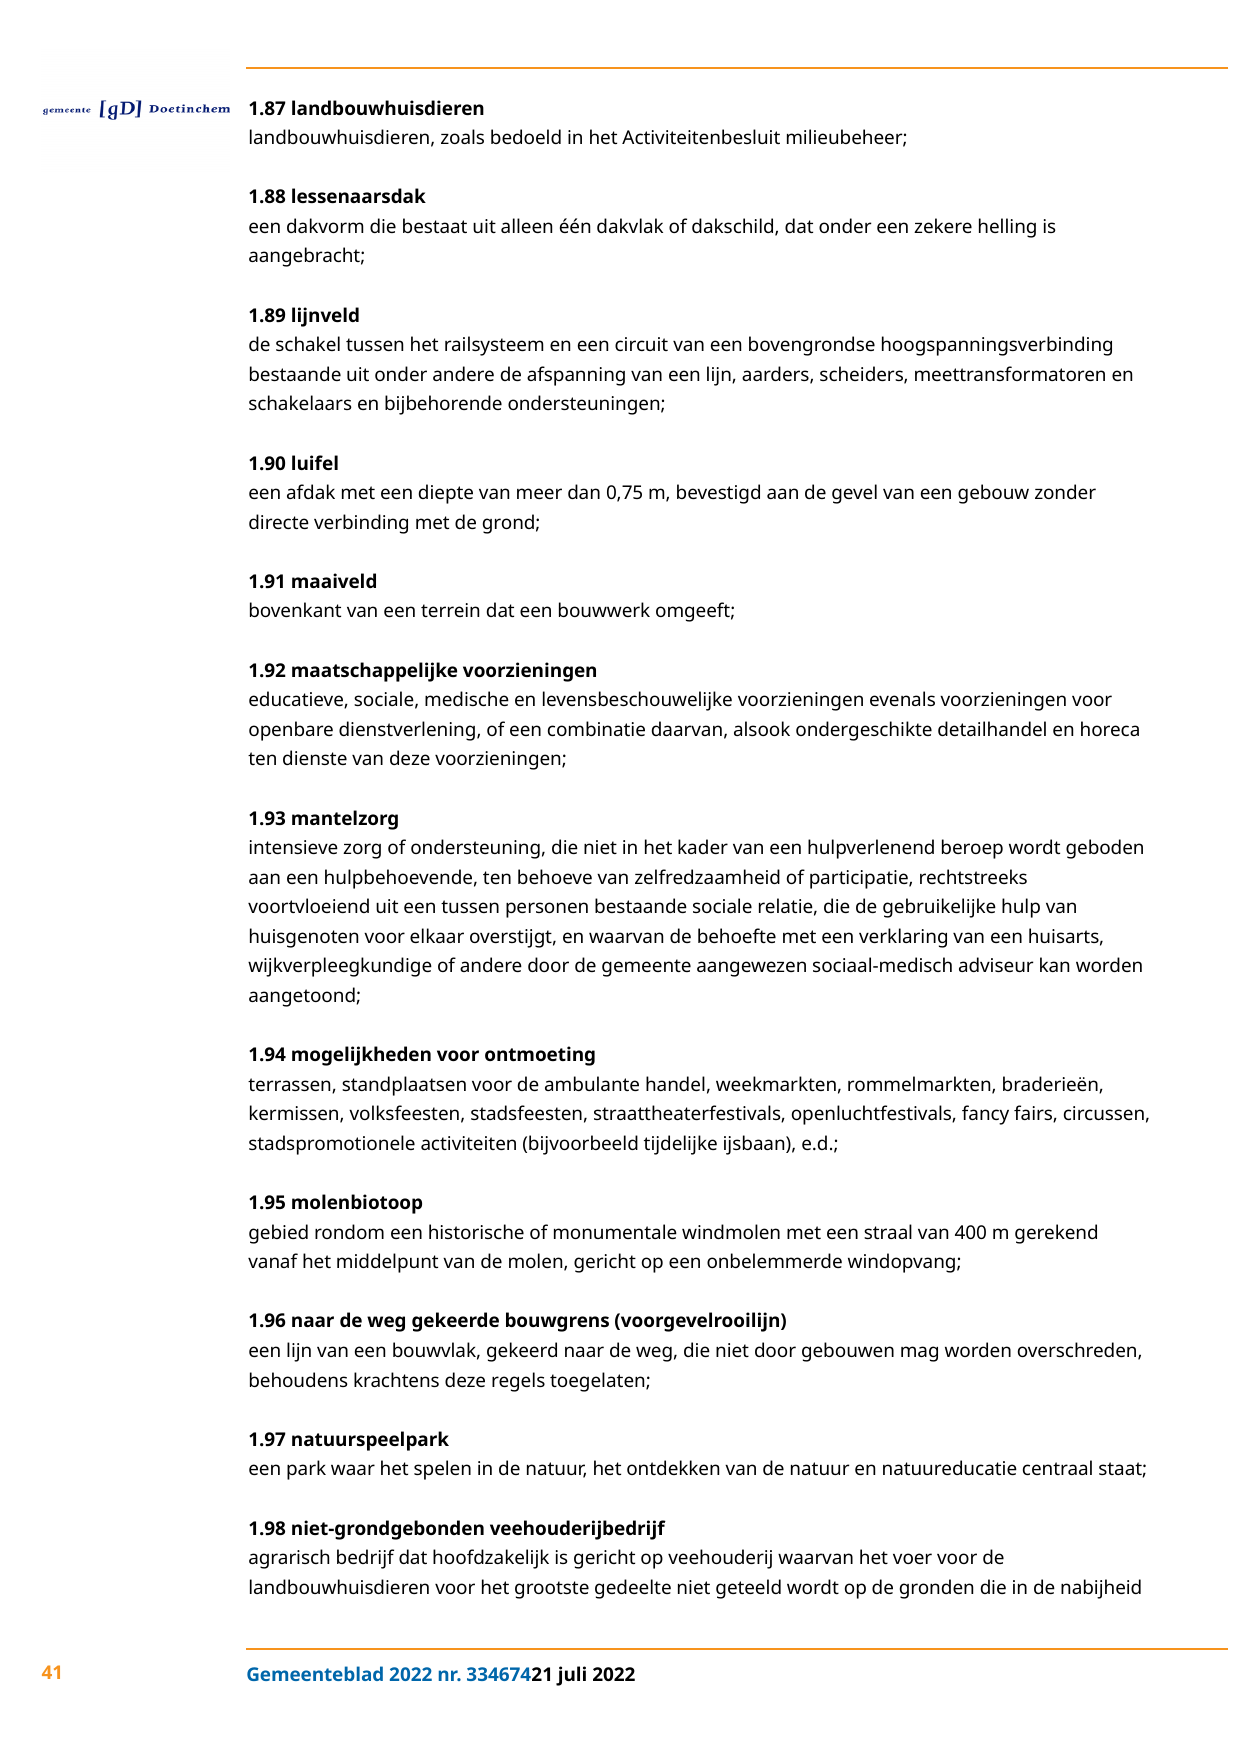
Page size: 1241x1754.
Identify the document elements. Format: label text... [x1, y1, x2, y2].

text 1.88 lessenaarsdak [248, 183, 1152, 209]
text 1.89 lijnveld [248, 302, 1152, 328]
text 1.87 landbouwhuisdieren [248, 95, 1152, 121]
text 1.98 niet-grondgebonden veehouderijbedrijf [248, 1515, 1152, 1541]
text educatieve, sociale, medische en levensbeschouwelijke voorzieningen evenals voorzieningen voor openbare dienstverlening, of een combinatie daarvan, alsook ondergeschikte detailhandel en horeca ten dienste van deze voorzieningen; [248, 686, 1152, 771]
text een dakvorm die bestaat uit alleen één dakvlak of dakschild, dat onder een zekere helling is aangebracht; [248, 213, 1152, 268]
text agrarisch bedrijf dat hoofdzakelijk is gericht op veehouderij waarvan het voer voor de landbouwhuisdieren voor het grootste gedeelte niet geteeld wordt op de gronden die in de nabijheid [248, 1544, 1152, 1600]
text 1.91 maaiveld [248, 568, 1152, 594]
text gebied rondom een historische of monumentale windmolen met een straal van 400 m gerekend vanaf het middelpunt van de molen, gericht op een onbelemmerde windopvang; [248, 1219, 1152, 1274]
text bovenkant van een terrein dat een bouwwerk omgeeft; [248, 598, 1152, 623]
text 1.93 mantelzorg [248, 805, 1152, 831]
text een lijn van een bouwvlak, gekeerd naar de weg, die niet door gebouwen mag worden overschreden, behoudens krachtens deze regels toegelaten; [248, 1337, 1152, 1393]
text landbouwhuisdieren, zoals bedoeld in het Activiteitenbesluit milieubeheer; [248, 124, 1152, 150]
text 1.97 natuurspeelpark [248, 1426, 1152, 1452]
text 1.96 naar de weg gekeerde bouwgrens (voorgevelrooilijn) [248, 1308, 1152, 1333]
text 1.95 molenbiotoop [248, 1189, 1152, 1215]
text 1.92 maatschappelijke voorzieningen [248, 657, 1152, 683]
text terrassen, standplaatsen voor de ambulante handel, weekmarkten, rommelmarkten, braderieën, kermissen, volksfeesten, stadsfeesten, straattheaterfestivals, openluchtfestivals, fancy fairs, circussen, stadspromotionele activiteiten (bijvoorbeeld tijdelijke ijsbaan), e.d.; [248, 1071, 1152, 1156]
text intensieve zorg of ondersteuning, die niet in het kader van een hulpverlenend beroep wordt geboden aan een hulpbehoevende, ten behoeve van zelfredzaamheid of participatie, rechtstreeks voortvloeiend uit een tussen personen bestaande sociale relatie, die de gebruikelijke hulp van huisgenoten voor elkaar overstijgt, en waarvan de behoefte met een verklaring van een huisarts, wijkverpleegkundige of andere door de gemeente aangewezen sociaal-medisch adviseur kan worden aangetoond; [248, 834, 1152, 1008]
text een park waar het spelen in de natuur, het ontdekken van de natuur en natuureducatie centraal staat; [248, 1456, 1152, 1481]
text 1.90 luifel [248, 450, 1152, 476]
text de schakel tussen het railsysteem en een circuit van een bovengrondse hoogspanningsverbinding bestaande uit onder andere de afspanning van een lijn, aarders, scheiders, meettransformatoren en schakelaars en bijbehorende ondersteuningen; [248, 331, 1152, 416]
text een afdak met een diepte van meer dan 0,75 m, bevestigd aan de gevel van een gebouw zonder directe verbinding met de grond; [248, 479, 1152, 535]
picture [41, 47, 231, 172]
text 1.94 mogelijkheden voor ontmoeting [248, 1041, 1152, 1067]
